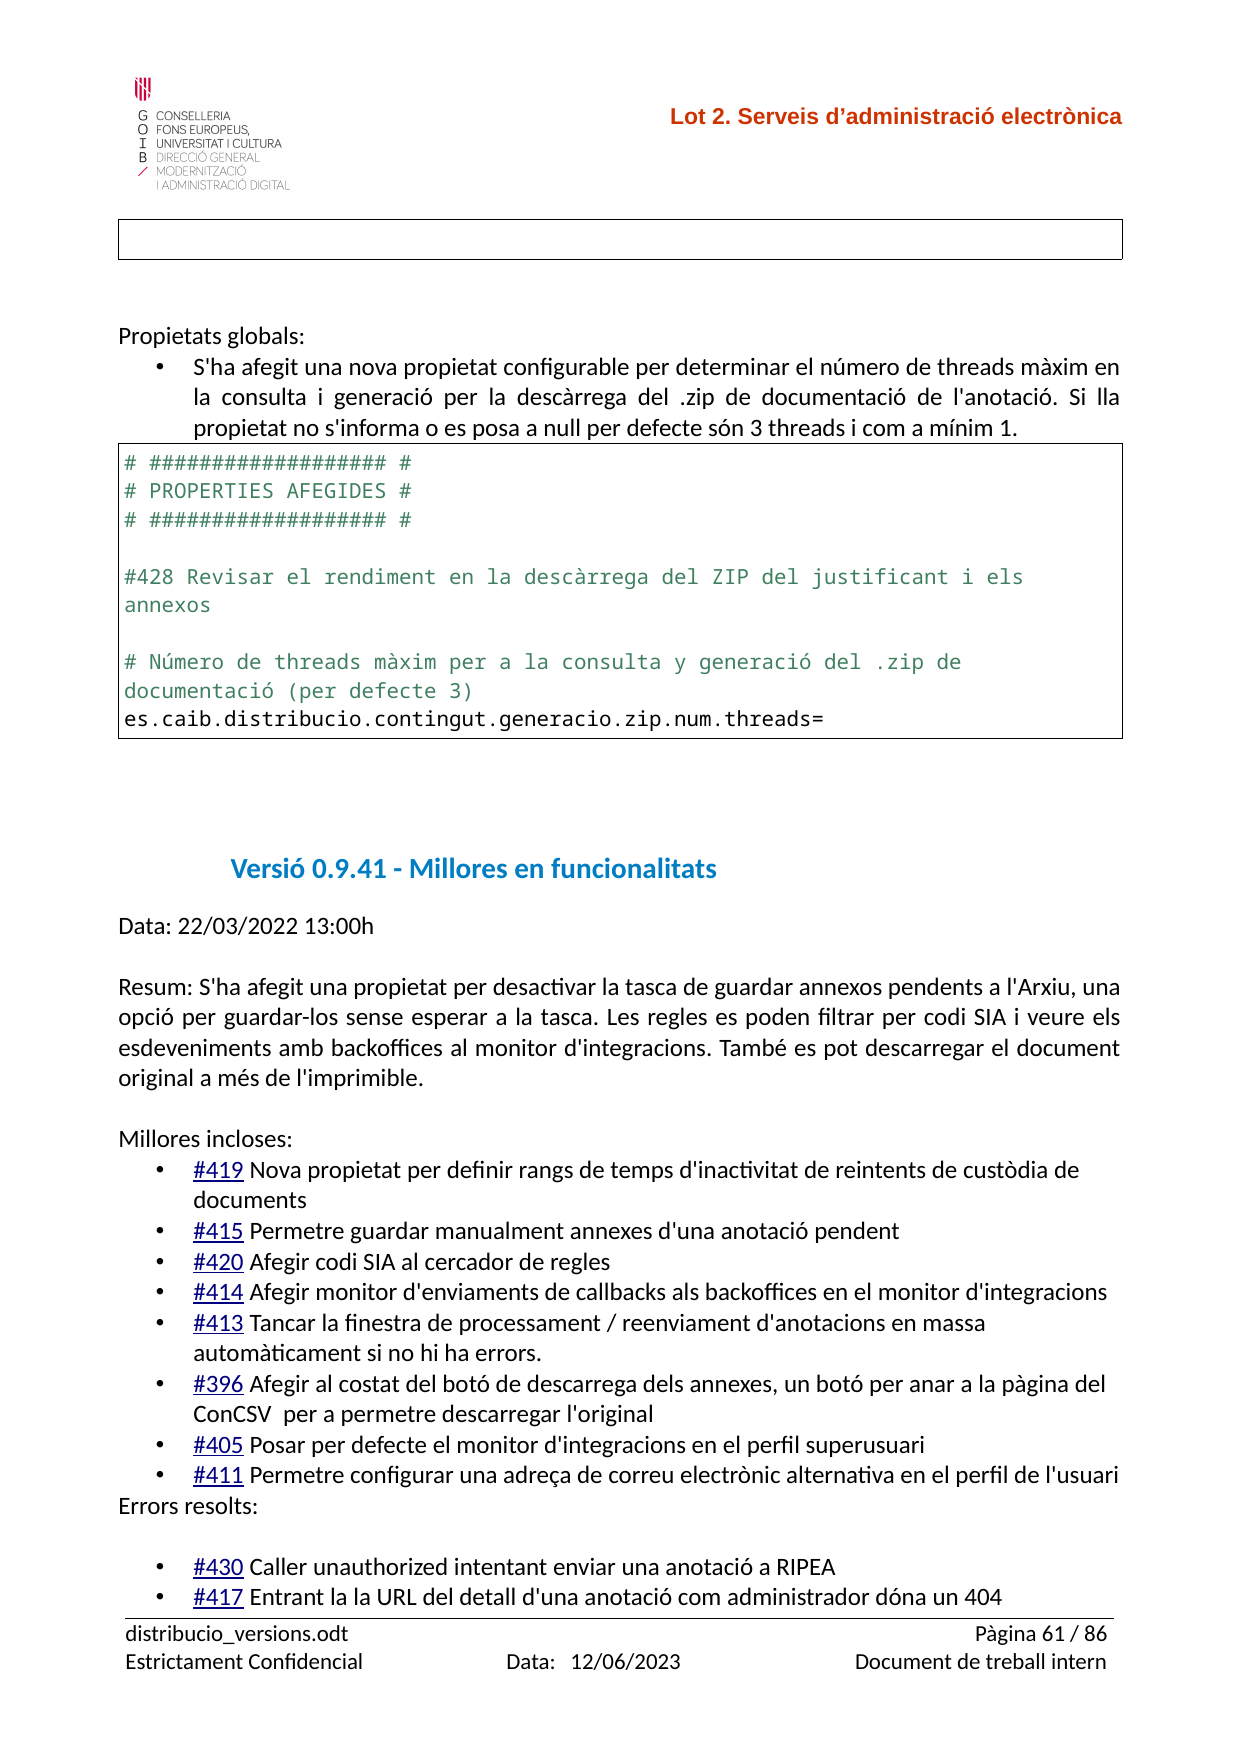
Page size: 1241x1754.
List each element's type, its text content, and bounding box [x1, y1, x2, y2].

list #405 Posar per defecte el monitor d'integracions en el perfil superusuari [156, 1429, 1122, 1459]
list #396 Afegir al costat del botó de descarrega dels annexes, un botó per anar a la pàgina del ConCSV per a permetre descarregar l'original [156, 1368, 1122, 1429]
list #415 Permetre guardar manualment annexes d'una anotació pendent [156, 1215, 1122, 1246]
text Data: 22/03/2022 13:00h [118, 910, 1122, 940]
subtitle Versió 0.9.41 - Millores en funcionalitats [153, 851, 1122, 886]
list S'ha afegit una nova propietat configurable per determinar el número de threads màxim en la consulta i generació per la descàrrega del .zip de documentació de l'anotació. Si lla propietat no s'informa o es posa a null per defecte són 3 threads i com a mínim 1. [156, 351, 1122, 442]
list #414 Afegir monitor d'enviaments de callbacks als backoffices en el monitor d'integracions [156, 1276, 1122, 1307]
list #430 Caller unauthorized intentant enviar una anotació a RIPEA [156, 1551, 1122, 1581]
list #413 Tancar la finestra de processament / reenviament d'anotacions en massa automàticament si no hi ha errors. [156, 1307, 1122, 1368]
list #420 Afegir codi SIA al cercador de regles [156, 1246, 1122, 1276]
list #417 Entrant la la URL del detall d'una anotació com administrador dóna un 404 [156, 1581, 1122, 1612]
text Resum: S'ha afegit una propietat per desactivar la tasca de guardar annexos pendents a l'Arxiu, una opció per guardar-los sense esperar a la tasca. Les regles es poden filtrar per codi SIA i veure els esdeveniments amb backoffices al monitor d'integracions. També es pot descarregar el document original a més de l'imprimible. [118, 971, 1122, 1093]
list #411 Permetre configurar una adreça de correu electrònic alternativa en el perfil de l'usuari [156, 1459, 1122, 1490]
list #419 Nova propietat per definir rangs de temps d'inactivitat de reintents de custòdia de documents [156, 1154, 1122, 1215]
table_header [119, 220, 1122, 259]
table_header # ################### # # PROPERTIES AFEGIDES # # ################### # #428 Revisar el rendiment en la descàrrega del ZIP del justificant i els annexos # Número de threads màxim per a la consulta y generació del .zip de documentació (per defecte 3) es.caib.distribucio.contingut.generacio.zip.num.threads= [119, 444, 1122, 738]
text Errors resolts: [118, 1490, 1122, 1520]
text Propietats globals: [118, 320, 1122, 351]
picture [126, 70, 299, 197]
text Millores incloses: [118, 1123, 1122, 1154]
